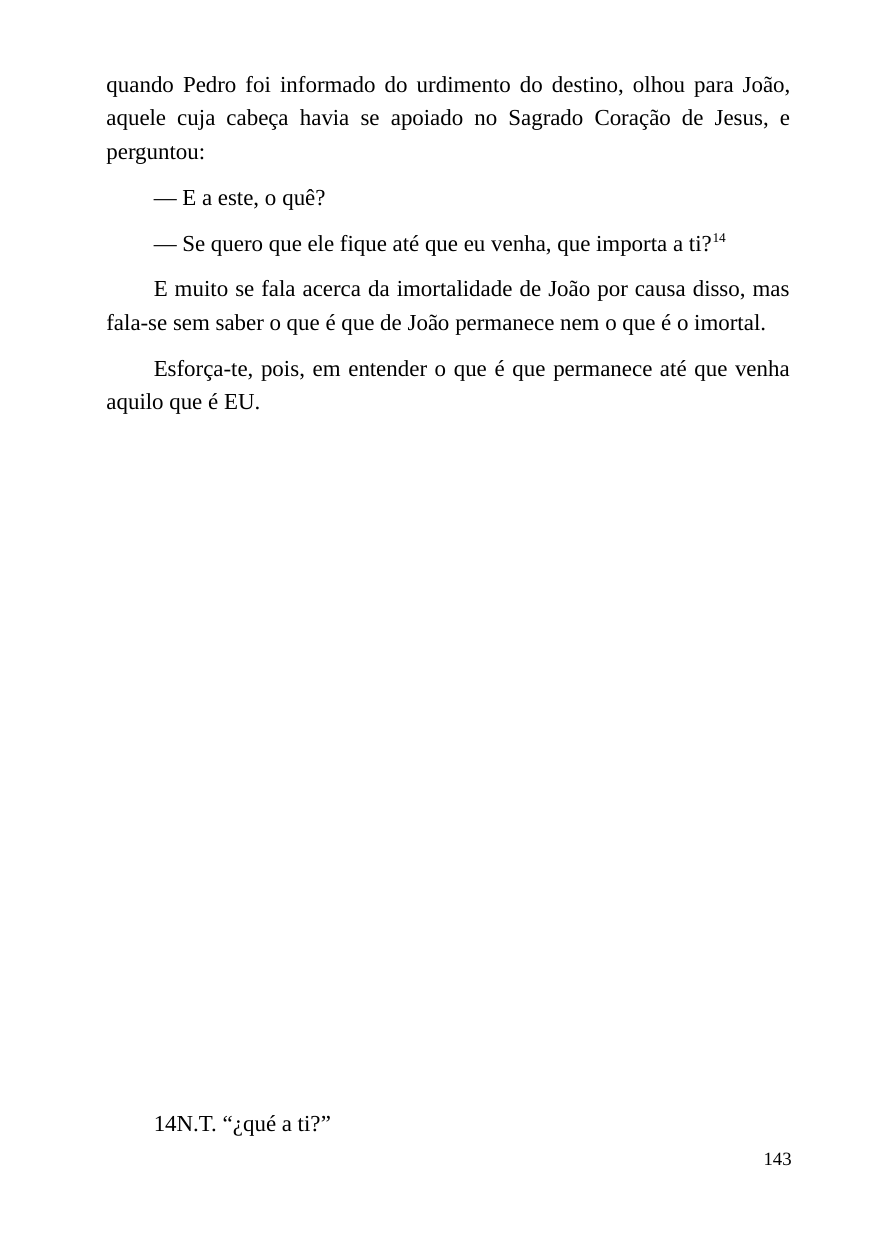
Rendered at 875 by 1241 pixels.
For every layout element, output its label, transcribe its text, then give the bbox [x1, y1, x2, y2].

text — E a este, o quê? [106, 184, 791, 210]
text N.T. “¿qué a ti?” [106, 1110, 791, 1136]
text — Se quero que ele fique até que eu venha, que importa a ti? [106, 229, 791, 256]
text quando Pedro foi informado do urdimento do destino, olhou para João, aquele cuja cabeça havia se apoiado no Sagrado Coração de Jesus, e perguntou: [106, 71, 791, 164]
text E muito se fala acerca da imortalidade de João por causa disso, mas fala-se sem saber o que é que de João permanece nem o que é o imortal. [106, 276, 791, 335]
text Esforça-te, pois, em entender o que é que permanece até que venha aquilo que é EU. [106, 355, 791, 415]
